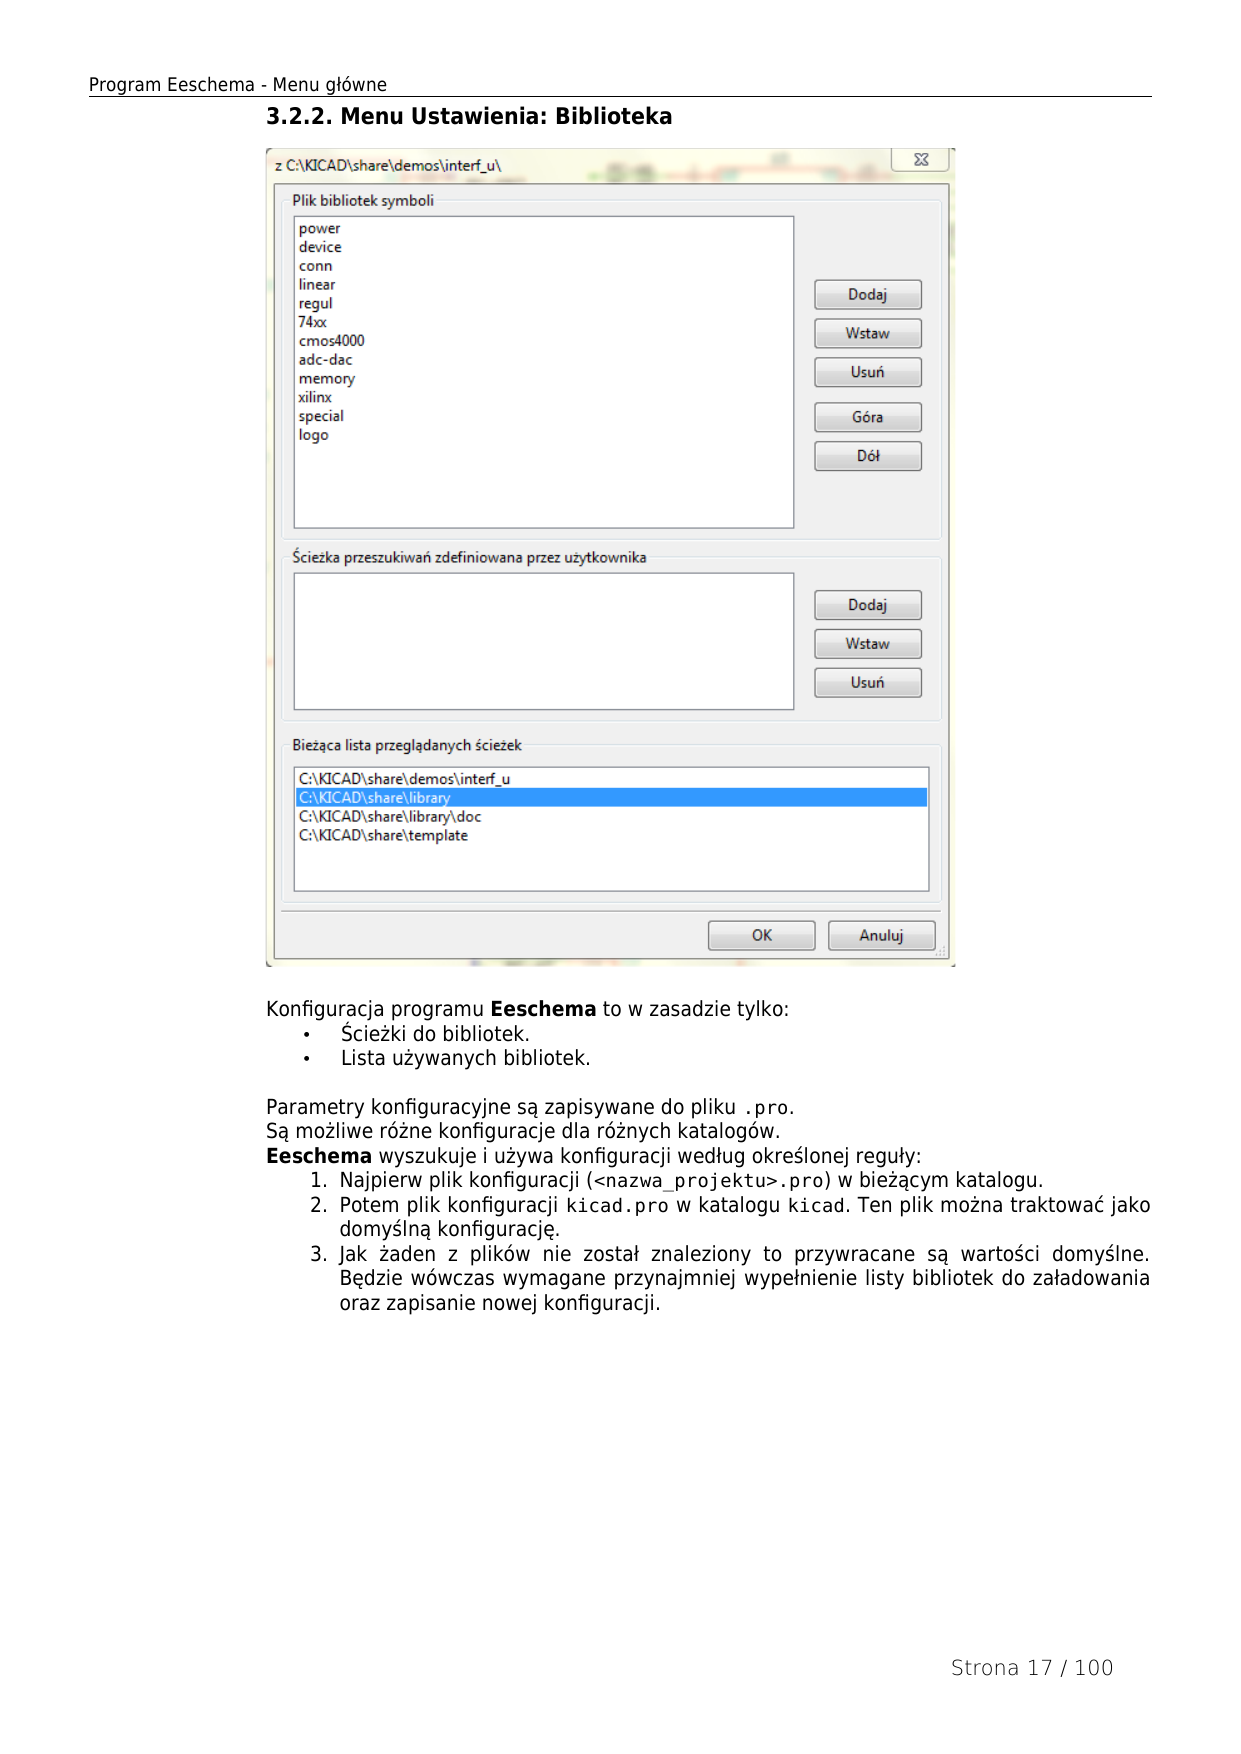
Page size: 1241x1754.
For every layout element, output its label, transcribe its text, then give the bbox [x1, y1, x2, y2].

subtitle Menu Ustawienia: Biblioteka [266, 103, 1152, 130]
picture [265, 148, 956, 967]
list Lista używanych bibliotek. [303, 1046, 1152, 1070]
text Konfiguracja programu Eeschema to w zasadzie tylko: [266, 997, 1152, 1021]
list Jak żaden z plików nie został znaleziony to przywracane są wartości domyślne. Będzie wówczas wymagane przynajmniej wypełnienie listy bibliotek do załadowania oraz zapisanie nowej konfiguracji. [310, 1242, 1152, 1315]
list Najpierw plik konfiguracji (<nazwa_projektu>.pro) w bieżącym katalogu. [310, 1168, 1152, 1193]
text Parametry konfiguracyjne są zapisywane do pliku .pro. [266, 1095, 1152, 1119]
text Są możliwe różne konfiguracje dla różnych katalogów. [266, 1119, 1152, 1144]
list Potem plik konfiguracji kicad.pro w katalogu kicad. Ten plik można traktować jako domyślną konfigurację. [310, 1193, 1152, 1242]
text Eeschema wyszukuje i używa konfiguracji według określonej reguły: [266, 1144, 1152, 1168]
list Ścieżki do bibliotek. [303, 1021, 1152, 1046]
